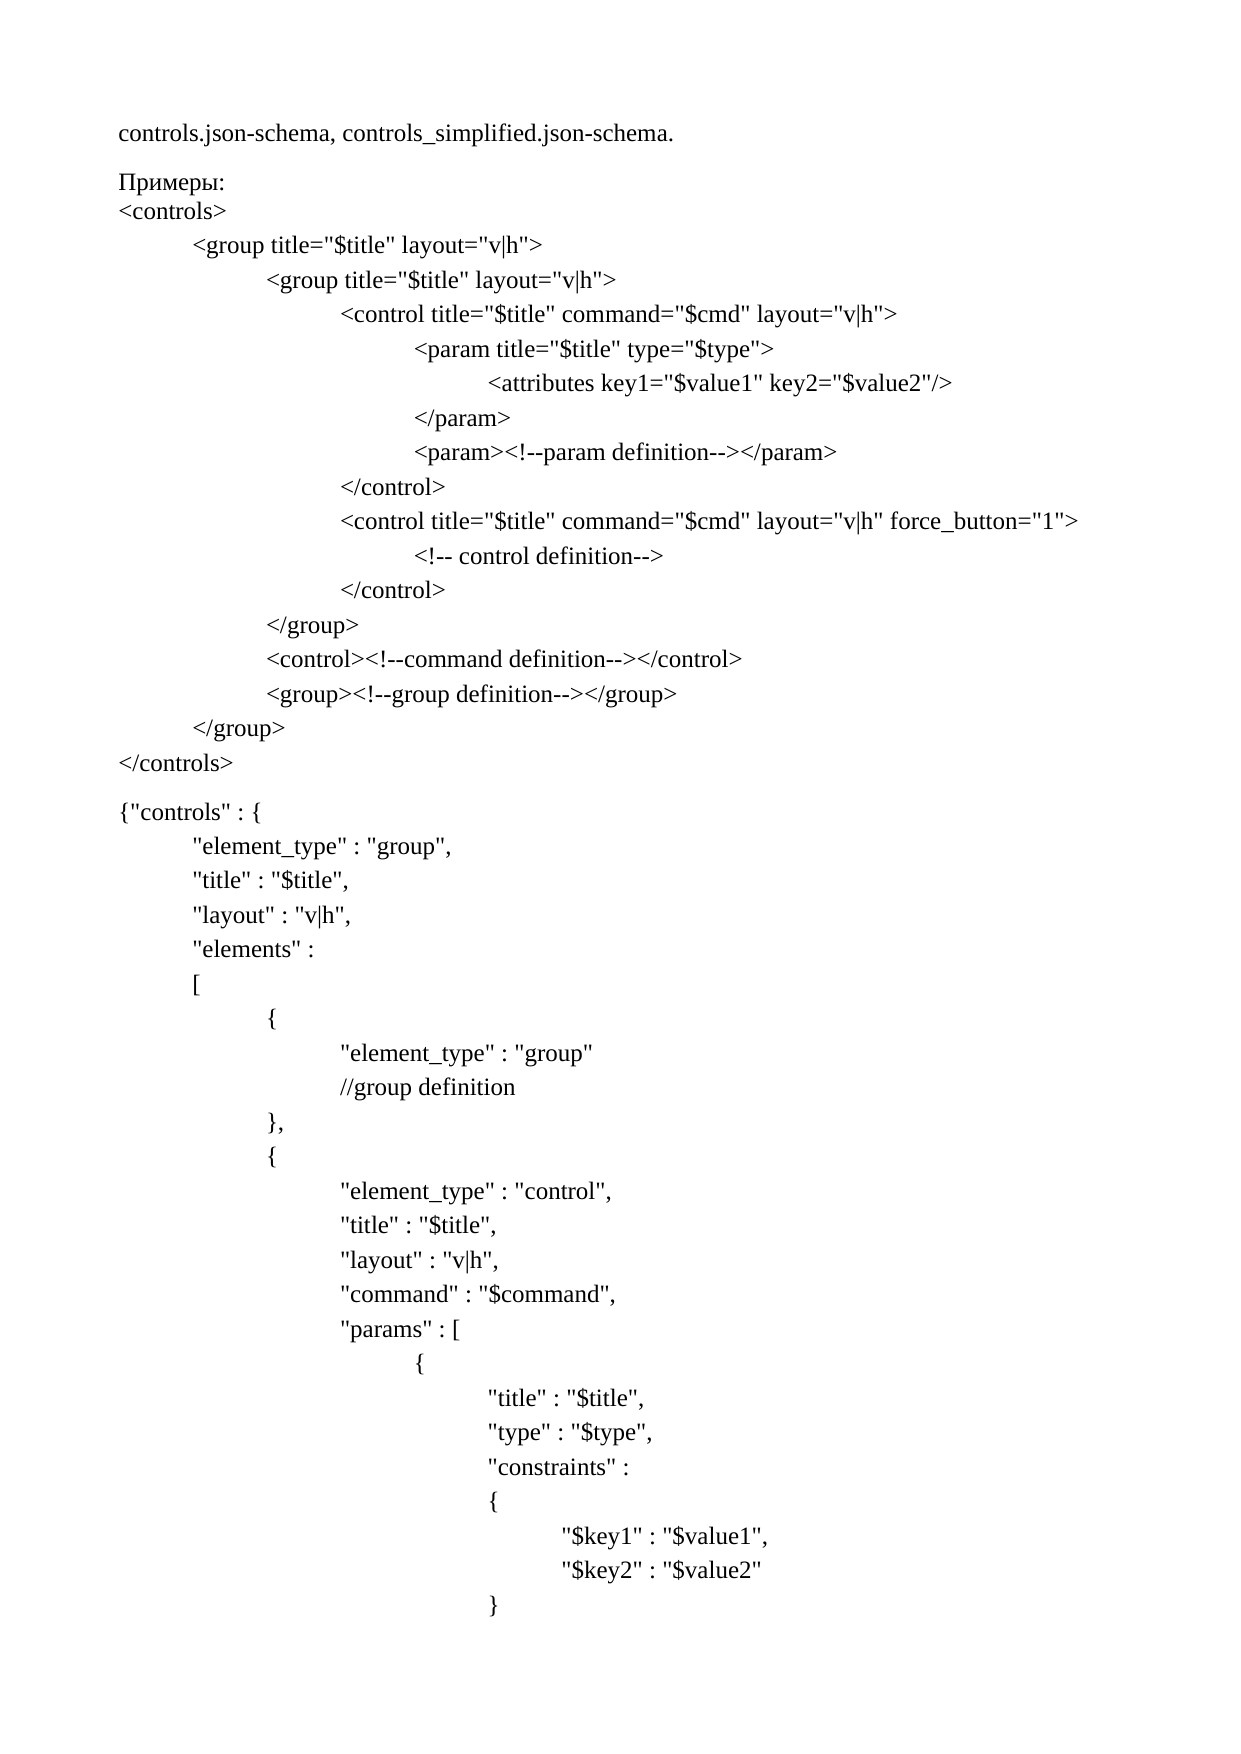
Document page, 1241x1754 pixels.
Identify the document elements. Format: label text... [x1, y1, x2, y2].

text <controls> <group title="$title" layout="v|h"> <group title="$title" layout="v|h"> <control title="$title" command="$cmd" layout="v|h"> <param title="$title" type="$type"> <attributes key1="$value1" key2="$value2"/> </param> <param><!--param definition--></param> </control> <control title="$title" command="$cmd" layout="v|h" force_button="1"> <!-- control definition--> </control> </group> <control><!--command definition--></control> <group><!--group definition--></group> </group> </controls> [118, 196, 1122, 776]
text controls.json-schema, controls_simplified.json-schema. [118, 118, 1122, 147]
text {"controls" : { "element_type" : "group", "title" : "$title", "layout" : "v|h", "elements" : [ { "element_type" : "group" //group definition }, { "element_type" : "control", "title" : "$title", "layout" : "v|h", "command" : "$command", "params" : [ { "title" : "$title", "type" : "$type", "constraints" : { "$key1" : "$value1", "$key2" : "$value2" } [118, 797, 1122, 1618]
text Примеры: [118, 167, 1122, 196]
